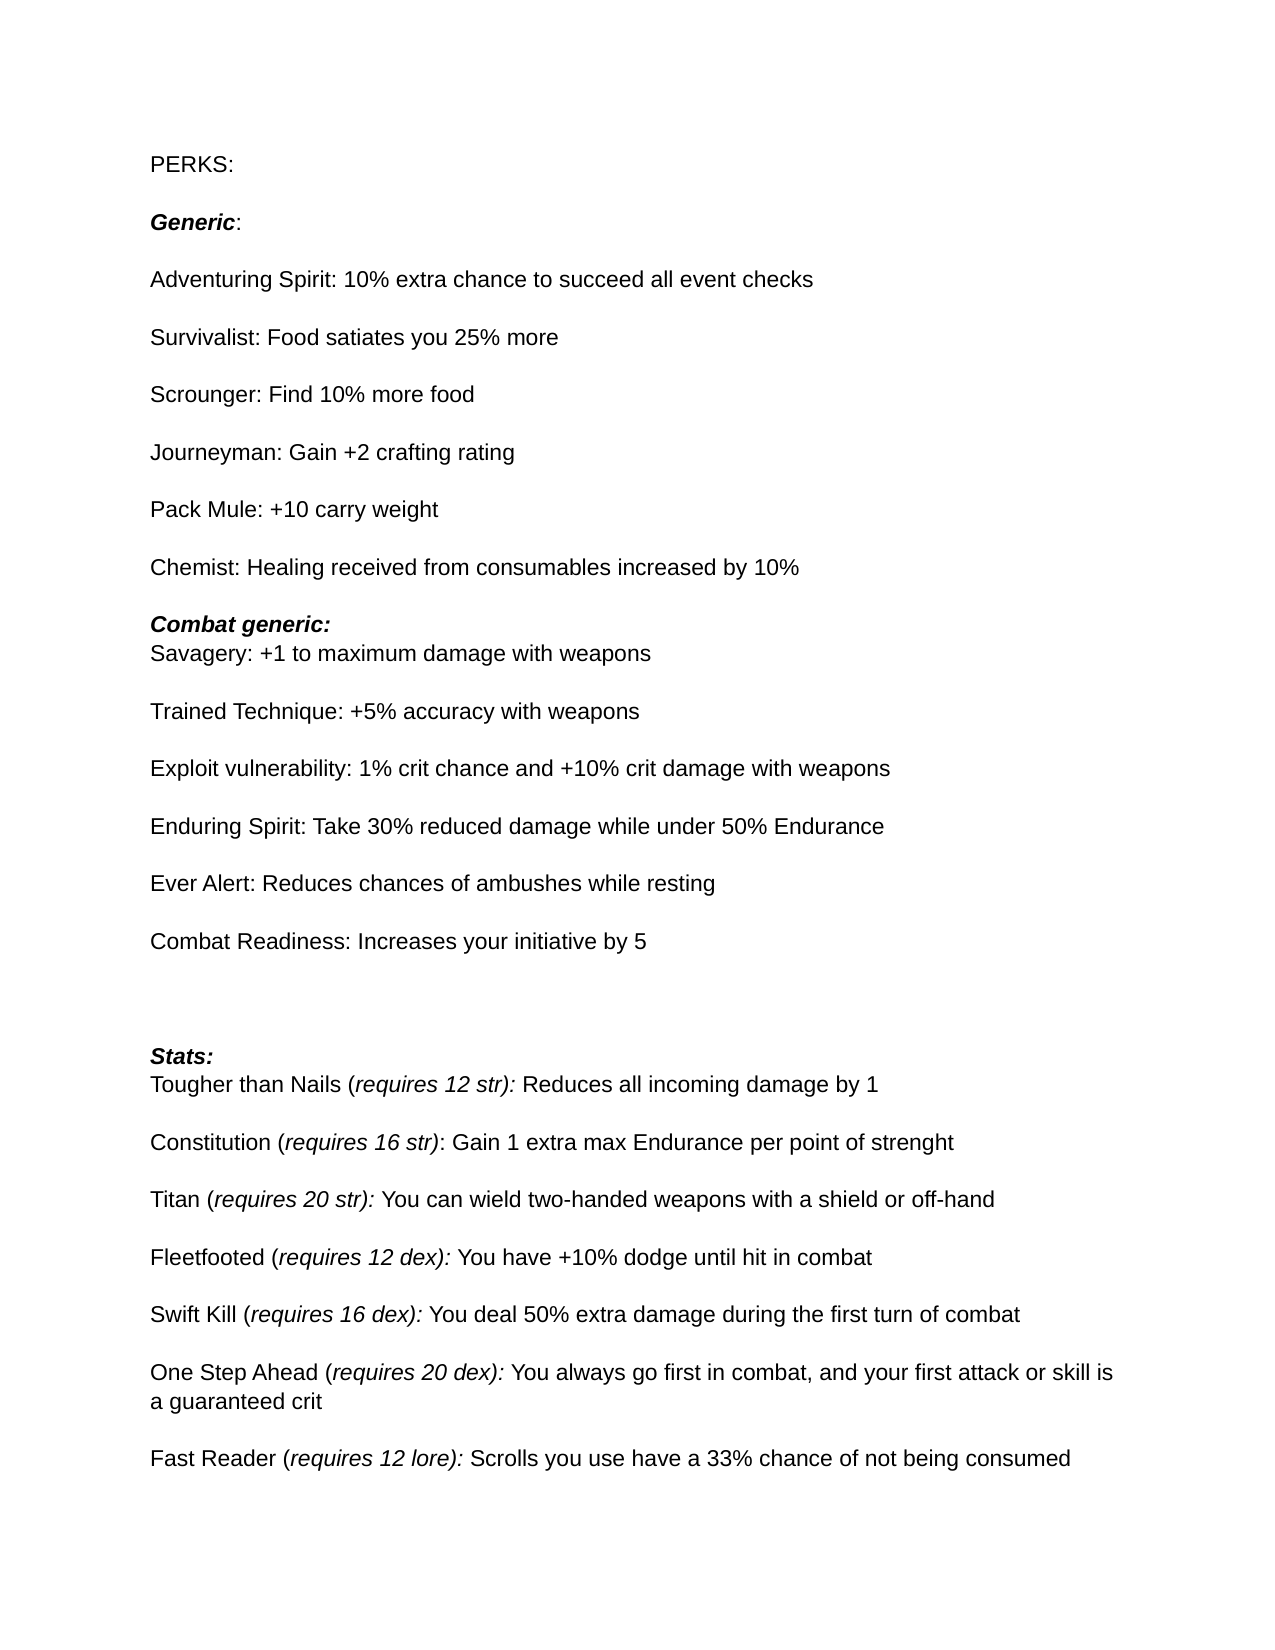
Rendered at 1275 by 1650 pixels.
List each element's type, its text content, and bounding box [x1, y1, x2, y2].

text Trained Technique: +5% accuracy with weapons [150, 696, 1125, 754]
text Constitution (requires 16 str): Gain 1 extra max Endurance per point of strenght [150, 1127, 1125, 1156]
text Survivalist: Food satiates you 25% more [150, 322, 1125, 351]
text Ever Alert: Reduces chances of ambushes while resting [150, 869, 1125, 897]
text Titan (requires 20 str): You can wield two-handed weapons with a shield or off-hand [150, 1185, 1125, 1214]
text PERKS: [150, 150, 1125, 207]
text Exploit vulnerability: 1% crit chance and +10% crit damage with weapons [150, 754, 1125, 782]
text Combat Readiness: Increases your initiative by 5 [150, 926, 1125, 955]
text Generic: Adventuring Spirit: 10% extra chance to succeed all event checks [150, 207, 1125, 294]
text Enduring Spirit: Take 30% reduced damage while under 50% Endurance [150, 782, 1125, 869]
text One Step Ahead (requires 20 dex): You always go first in combat, and your first attack or skill is a guaranteed crit [150, 1357, 1125, 1415]
text Journeyman: Gain +2 crafting rating [150, 437, 1125, 466]
text Scrounger: Find 10% more food [150, 380, 1125, 409]
text Combat generic: Savagery: +1 to maximum damage with weapons [150, 581, 1125, 696]
text Swift Kill (requires 16 dex): You deal 50% extra damage during the first turn of combat [150, 1300, 1125, 1329]
text Chemist: Healing received from consumables increased by 10% [150, 552, 1125, 581]
text Tougher than Nails (requires 12 str): Reduces all incoming damage by 1 [150, 1070, 1125, 1099]
text Stats: [150, 1041, 1125, 1070]
text Fleetfooted (requires 12 dex): You have +10% dodge until hit in combat [150, 1214, 1125, 1271]
text Fast Reader (requires 12 lore): Scrolls you use have a 33% chance of not being consumed [150, 1444, 1125, 1472]
text Pack Mule: +10 carry weight [150, 495, 1125, 524]
